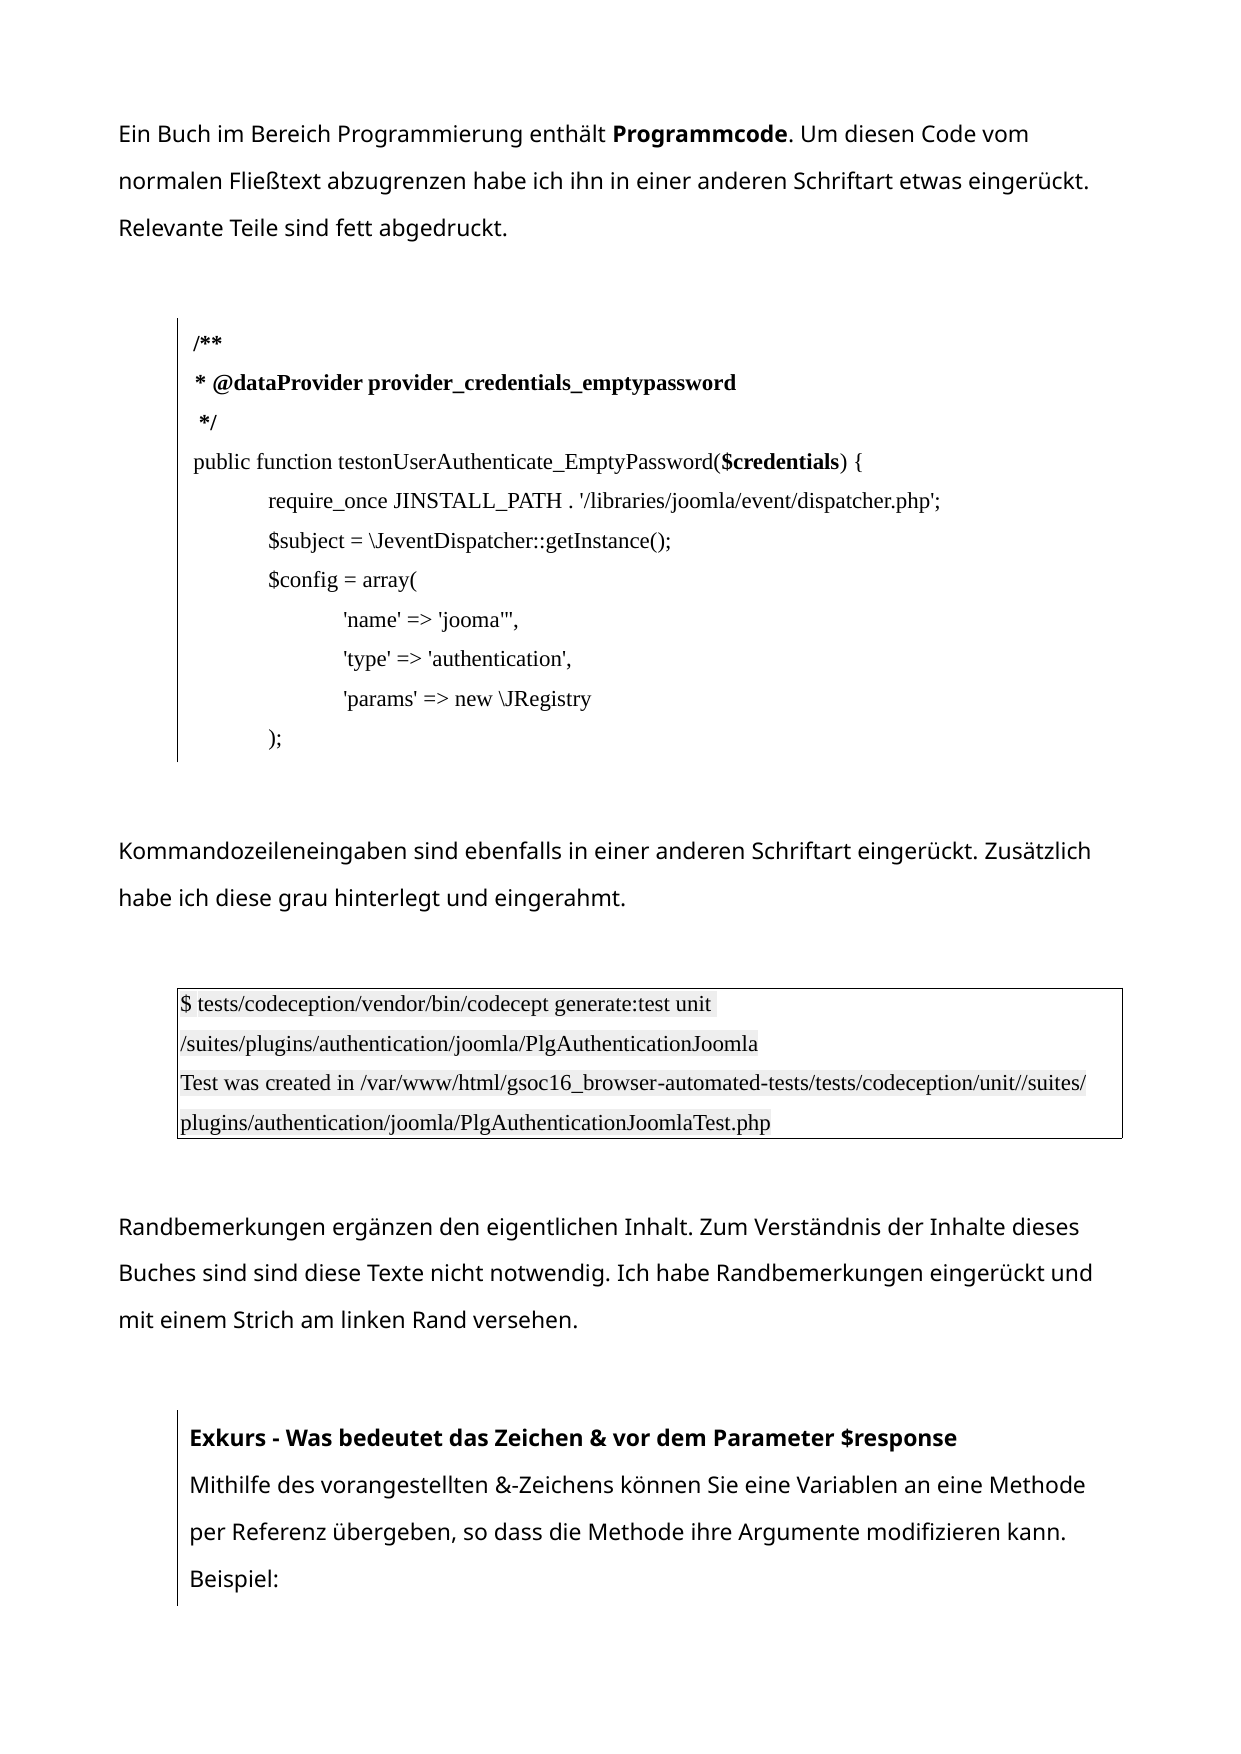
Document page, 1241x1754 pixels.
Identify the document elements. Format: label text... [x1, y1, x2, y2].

text /** * @dataProvider provider_credentials_emptypassword */ public function testonUserAuthenticate_EmptyPassword($credentials) { require_once JINSTALL_PATH . '/libraries/joomla/event/dispatcher.php'; $subject = \JeventDispatcher::getInstance(); $config = array( 'name' => 'jooma"', 'type' => 'authentication', 'params' => new \JRegistry ); [178, 318, 1122, 762]
text Ein Buch im Bereich Programmierung enthält Programmcode. Um diesen Code vom normalen Fließtext abzugrenzen habe ich ihn in einer anderen Schriftart etwas eingerückt. Relevante Teile sind fett abgedruckt. [118, 118, 1122, 243]
text Randbemerkungen ergänzen den eigentlichen Inhalt. Zum Verständnis der Inhalte dieses Buches sind sind diese Texte nicht notwendig. Ich habe Randbemerkungen eingerückt und mit einem Strich am linken Rand versehen. [118, 1211, 1122, 1336]
text Kommandozeileneingaben sind ebenfalls in einer anderen Schriftart eingerückt. Zusätzlich habe ich diese grau hinterlegt und eingerahmt. [118, 835, 1122, 913]
text Exkurs - Was bedeutet das Zeichen & vor dem Parameter $response Mithilfe des vorangestellten &-Zeichens können Sie eine Variablen an eine Methode per Referenz übergeben, so dass die Methode ihre Argumente modifizieren kann. Beispiel: [178, 1410, 1122, 1606]
text $ tests/codeception/vendor/bin/codecept generate:test unit /suites/plugins/authentication/joomla/PlgAuthenticationJoomla Test was created in /var/www/html/gsoc16_browser‑automated‑tests/tests/codeception/unit//suites/plugins/authentication/joomla/PlgAuthenticationJoomlaTest.php [178, 989, 1122, 1138]
